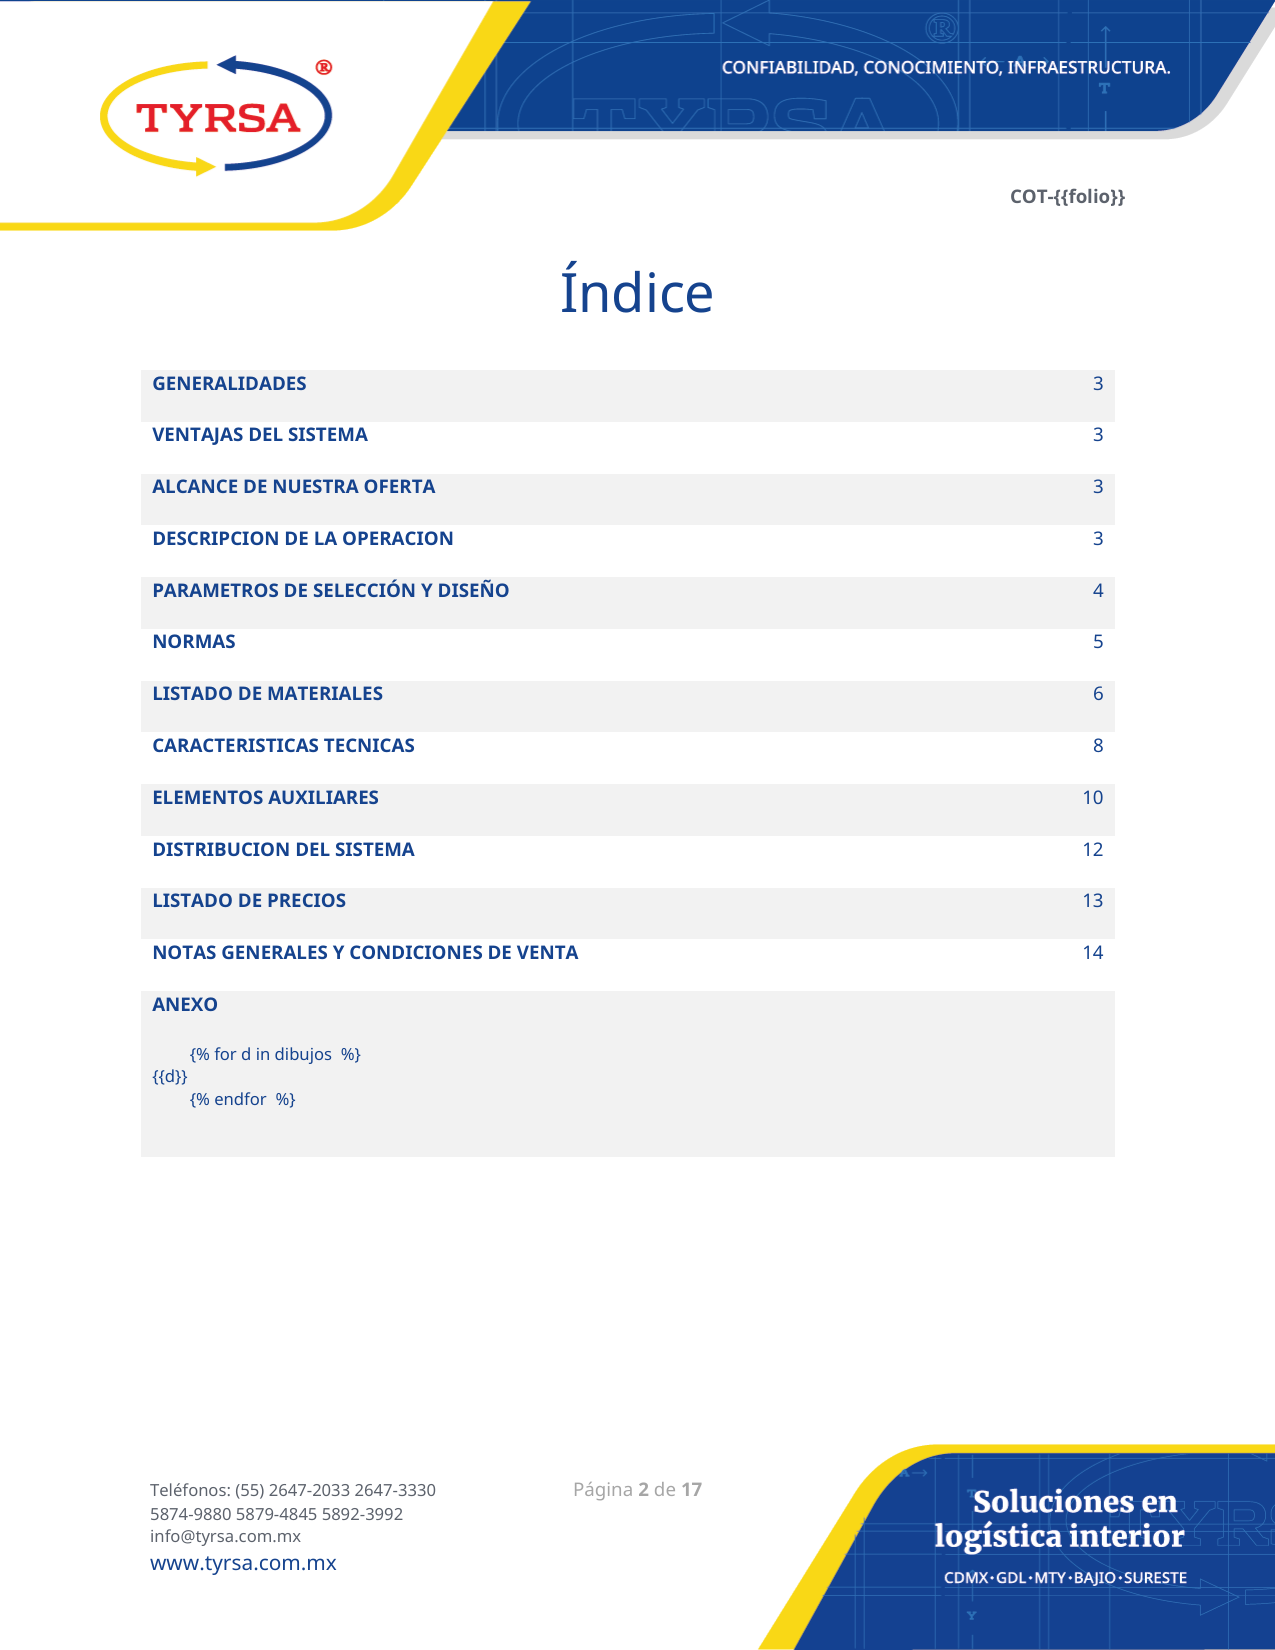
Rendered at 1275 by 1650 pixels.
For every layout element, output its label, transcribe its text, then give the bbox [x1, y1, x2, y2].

table_cell 10 [628, 784, 1115, 836]
table_cell NORMAS [141, 629, 628, 681]
table_cell CARACTERISTICAS TECNICAS [141, 732, 628, 784]
table_cell NOTAS GENERALES Y CONDICIONES DE VENTA [141, 939, 628, 991]
table_cell 12 [628, 836, 1115, 888]
table_cell 3 [628, 474, 1115, 525]
table_cell LISTADO DE PRECIOS [141, 888, 628, 939]
table_cell 3 [628, 525, 1115, 577]
table_header 3 [628, 370, 1115, 422]
table_cell ALCANCE DE NUESTRA OFERTA [141, 474, 628, 525]
table_cell VENTAJAS DEL SISTEMA [141, 422, 628, 473]
table_cell [628, 991, 1115, 1157]
table_cell 3 [628, 422, 1115, 473]
table_cell 4 [628, 577, 1115, 629]
table_header GENERALIDADES [141, 370, 628, 422]
table_cell DESCRIPCION DE LA OPERACION [141, 525, 628, 577]
table_cell 6 [628, 681, 1115, 732]
text Índice [150, 254, 1125, 328]
table_cell 13 [628, 888, 1115, 939]
table_cell DISTRIBUCION DEL SISTEMA [141, 836, 628, 888]
table_cell 5 [628, 629, 1115, 681]
table_cell 8 [628, 732, 1115, 784]
table_cell ELEMENTOS AUXILIARES [141, 784, 628, 836]
table_cell LISTADO DE MATERIALES [141, 681, 628, 732]
table_cell ANEXO {% for d in dibujos %} {{d}} {% endfor %} [141, 991, 628, 1157]
table_cell 14 [628, 939, 1115, 991]
table_cell PARAMETROS DE SELECCIÓN Y DISEÑO [141, 577, 628, 629]
